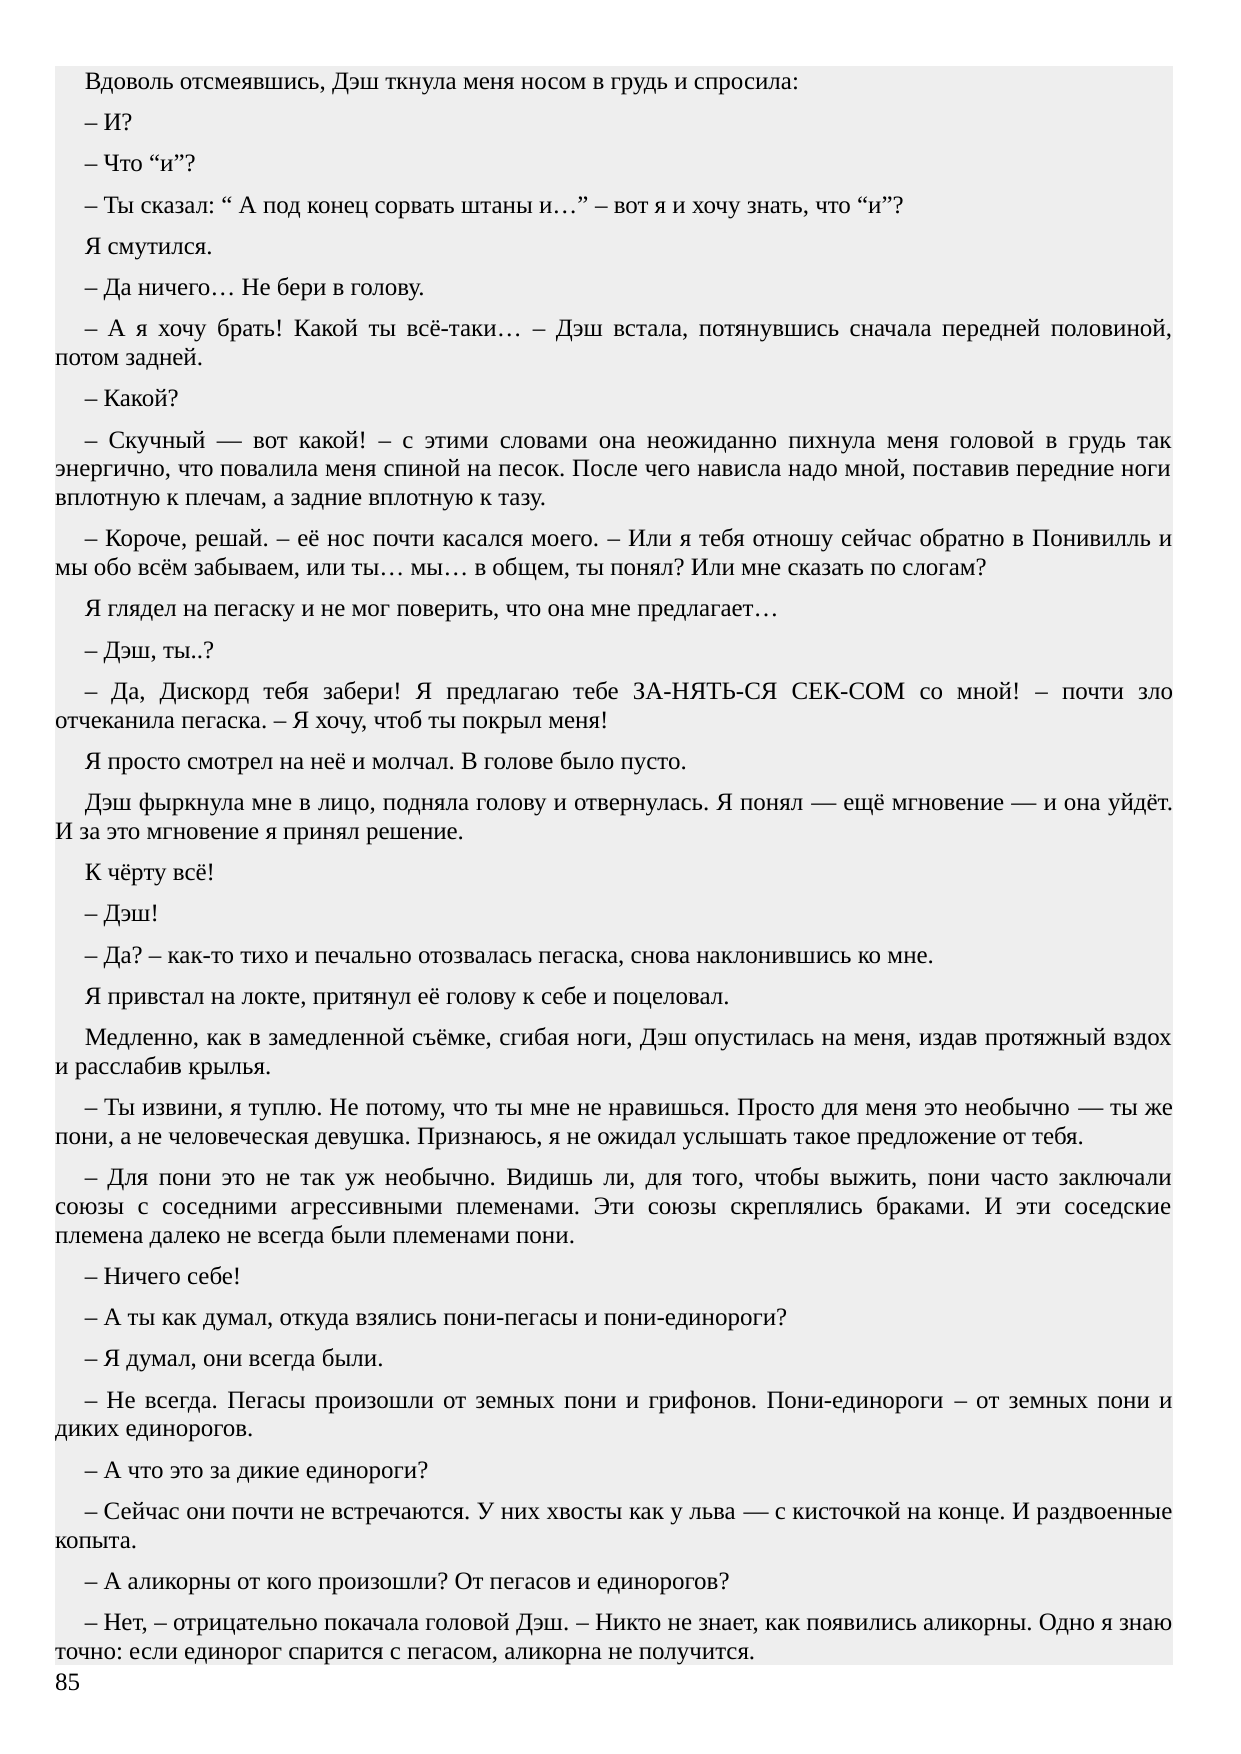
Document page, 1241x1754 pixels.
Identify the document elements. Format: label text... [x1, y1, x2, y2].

text – Ты сказал: “ А под конец сорвать штаны и…” – вот я и хочу знать, что “и”? [55, 190, 1173, 218]
text – Ты извини, я туплю. Не потому, что ты мне не нравишься. Просто для меня это необычно — ты же пони, а не человеческая девушка. Признаюсь, я не ожидал услышать такое предложение от тебя. [55, 1092, 1173, 1150]
text – Не всегда. Пегасы произошли от земных пони и грифонов. Пони-единороги – от земных пони и диких единорогов. [55, 1385, 1173, 1442]
text – Ничего себе! [55, 1261, 1173, 1290]
text – Да, Дискорд тебя забери! Я предлагаю тебе ЗА-НЯТЬ-СЯ СЕК-СОМ со мной! – почти зло отчеканила пегаска. – Я хочу, чтоб ты покрыл меня! [55, 676, 1173, 733]
text – Дэш! [55, 898, 1173, 927]
text К чёрту всё! [55, 857, 1173, 886]
text Я глядел на пегаску и не мог поверить, что она мне предлагает… [55, 593, 1173, 622]
text – Да ничего… Не бери в голову. [55, 272, 1173, 301]
text – И? [55, 107, 1173, 136]
text Дэш фыркнула мне в лицо, подняла голову и отвернулась. Я понял — ещё мгновение — и она уйдёт. И за это мгновение я принял решение. [55, 787, 1173, 845]
text – Дэш, ты..? [55, 635, 1173, 663]
text – Скучный — вот какой! – с этими словами она неожиданно пихнула меня головой в грудь так энергично, что повалила меня спиной на песок. После чего нависла надо мной, поставив передние ноги вплотную к плечам, а задние вплотную к тазу. [55, 425, 1173, 511]
text – А что это за дикие единороги? [55, 1455, 1173, 1483]
text – Какой? [55, 383, 1173, 412]
text Я привстал на локте, притянул её голову к себе и поцеловал. [55, 981, 1173, 1010]
text Я просто смотрел на неё и молчал. В голове было пусто. [55, 746, 1173, 775]
text – Я думал, они всегда были. [55, 1343, 1173, 1372]
text Вдоволь отсмеявшись, Дэш ткнула меня носом в грудь и спросила: [55, 66, 1173, 95]
text – А ты как думал, откуда взялись пони-пегасы и пони-единороги? [55, 1302, 1173, 1331]
text – Что “и”? [55, 148, 1173, 177]
text – А аликорны от кого произошли? От пегасов и единорогов? [55, 1566, 1173, 1595]
text – А я хочу брать! Какой ты всё-таки… – Дэш встала, потянувшись сначала передней половиной, потом задней. [55, 313, 1173, 371]
text – Сейчас они почти не встречаются. У них хвосты как у льва — с кисточкой на конце. И раздвоенные копыта. [55, 1496, 1173, 1553]
text – Короче, решай. – её нос почти касался моего. – Или я тебя отношу сейчас обратно в Понивилль и мы обо всём забываем, или ты… мы… в общем, ты понял? Или мне сказать по слогам? [55, 523, 1173, 581]
text Я смутился. [55, 231, 1173, 260]
text – Для пони это не так уж необычно. Видишь ли, для того, чтобы выжить, пони часто заключали союзы с соседними агрессивными племенами. Эти союзы скреплялись браками. И эти соседские племена далеко не всегда были племенами пони. [55, 1162, 1173, 1248]
text – Да? – как-то тихо и печально отозвалась пегаска, снова наклонившись ко мне. [55, 940, 1173, 968]
text – Нет, – отрицательно покачала головой Дэш. – Никто не знает, как появились аликорны. Одно я знаю точно: если единорог спарится с пегасом, аликорна не получится. [55, 1607, 1173, 1665]
text Медленно, как в замедленной съёмке, сгибая ноги, Дэш опустилась на меня, издав протяжный вздох и расслабив крылья. [55, 1022, 1173, 1080]
